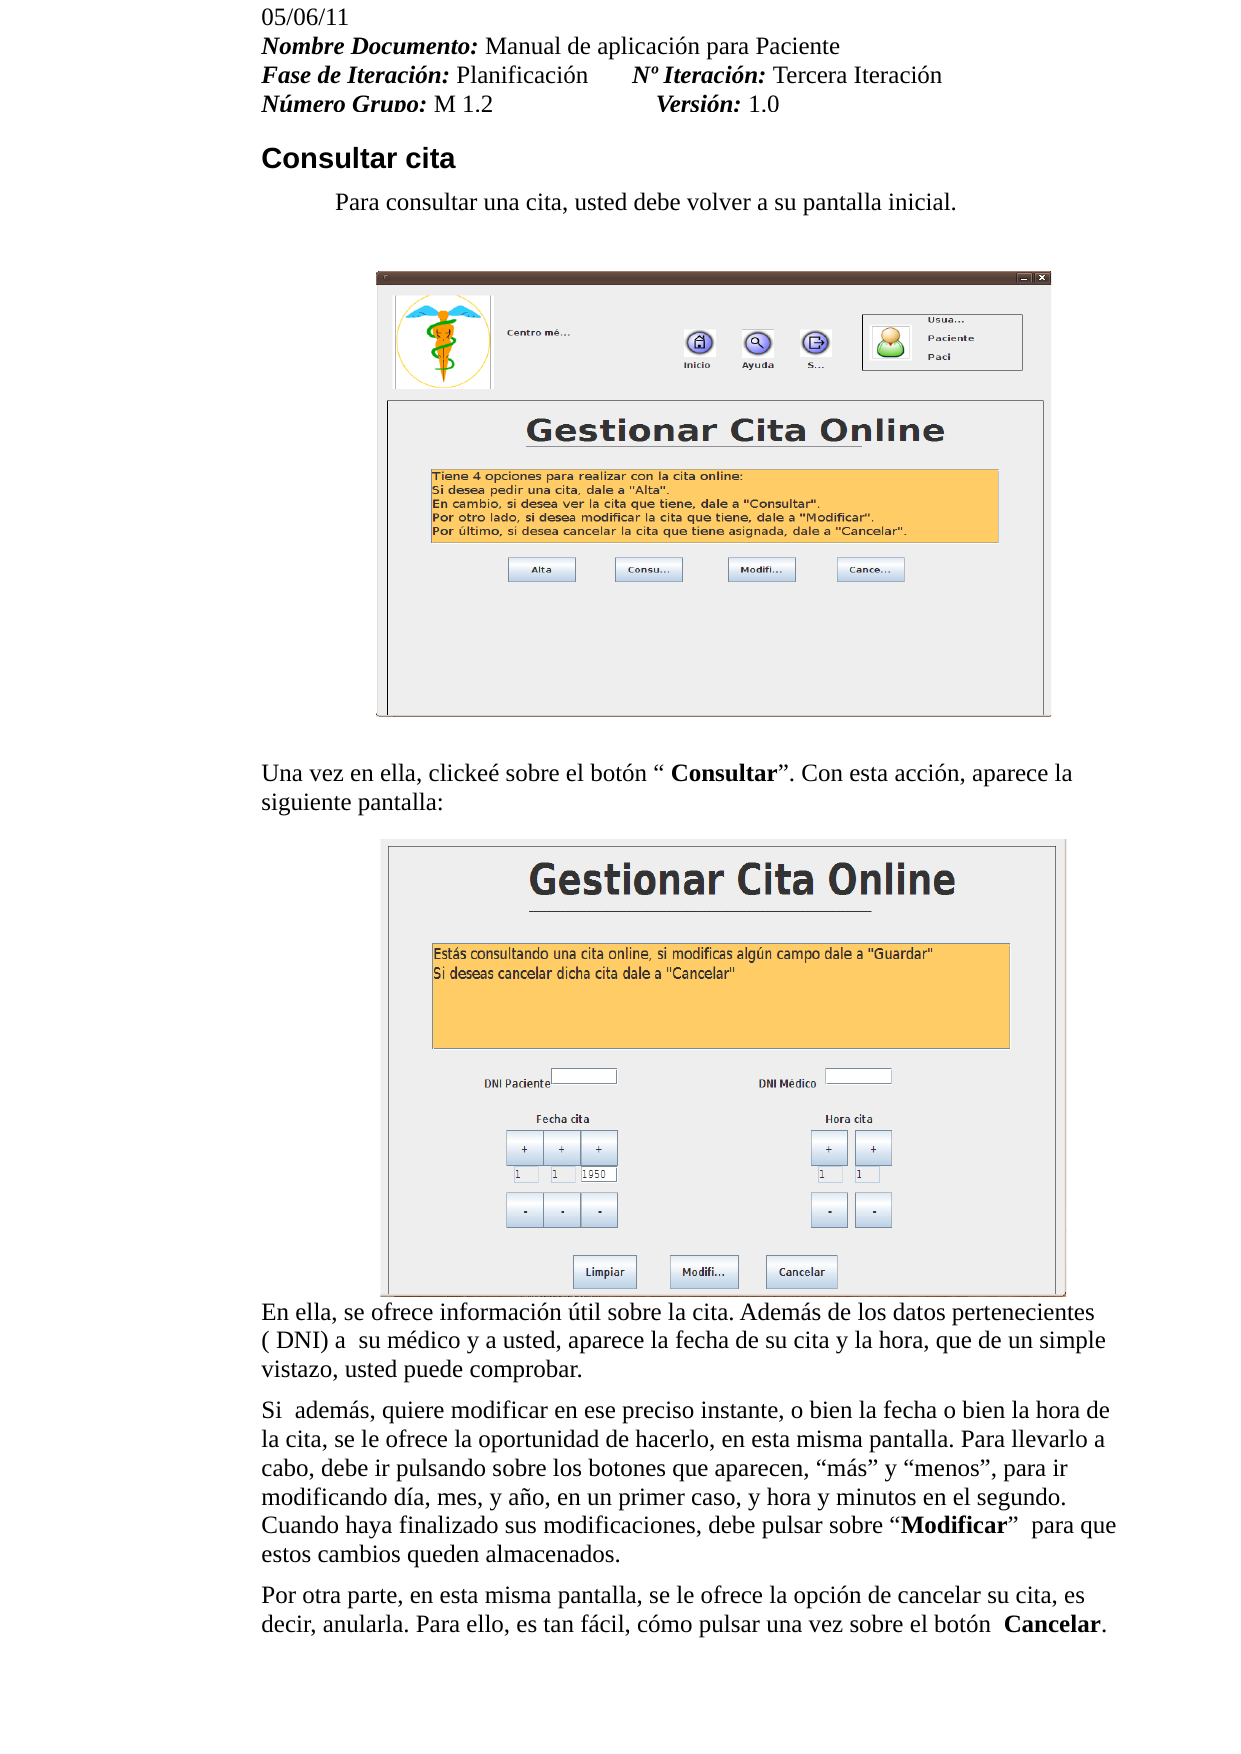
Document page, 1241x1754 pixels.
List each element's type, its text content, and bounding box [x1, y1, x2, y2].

text Por otra parte, en esta misma pantalla, se le ofrece la opción de cancelar su cita, es decir, anularla. Para ello, es tan fácil, cómo pulsar una vez sobre el botón Cancelar. [261, 1580, 1122, 1638]
picture [376, 271, 1052, 717]
text Una vez en ella, clickeé sobre el botón “ Consultar”. Con esta acción, aparece la siguiente pantalla: [261, 758, 1122, 816]
text Para consultar una cita, usted debe volver a su pantalla inicial. [261, 187, 1122, 216]
picture [380, 839, 1067, 1297]
text En ella, se ofrece información útil sobre la cita. Además de los datos pertenecientes ( DNI) a su médico y a usted, aparece la fecha de su cita y la hora, que de un simple vistazo, usted puede comprobar. [261, 828, 1122, 1383]
text Si además, quiere modificar en ese preciso instante, o bien la fecha o bien la hora de la cita, se le ofrece la oportunidad de hacerlo, en esta misma pantalla. Para llevarlo a cabo, debe ir pulsando sobre los botones que aparecen, “más” y “menos”, para ir modificando día, mes, y año, en un primer caso, y hora y minutos en el segundo. Cuando haya finalizado sus modificaciones, debe pulsar sobre “Modificar” para que estos cambios queden almacenados. [261, 1395, 1122, 1568]
subtitle Consultar cita [261, 141, 1122, 175]
